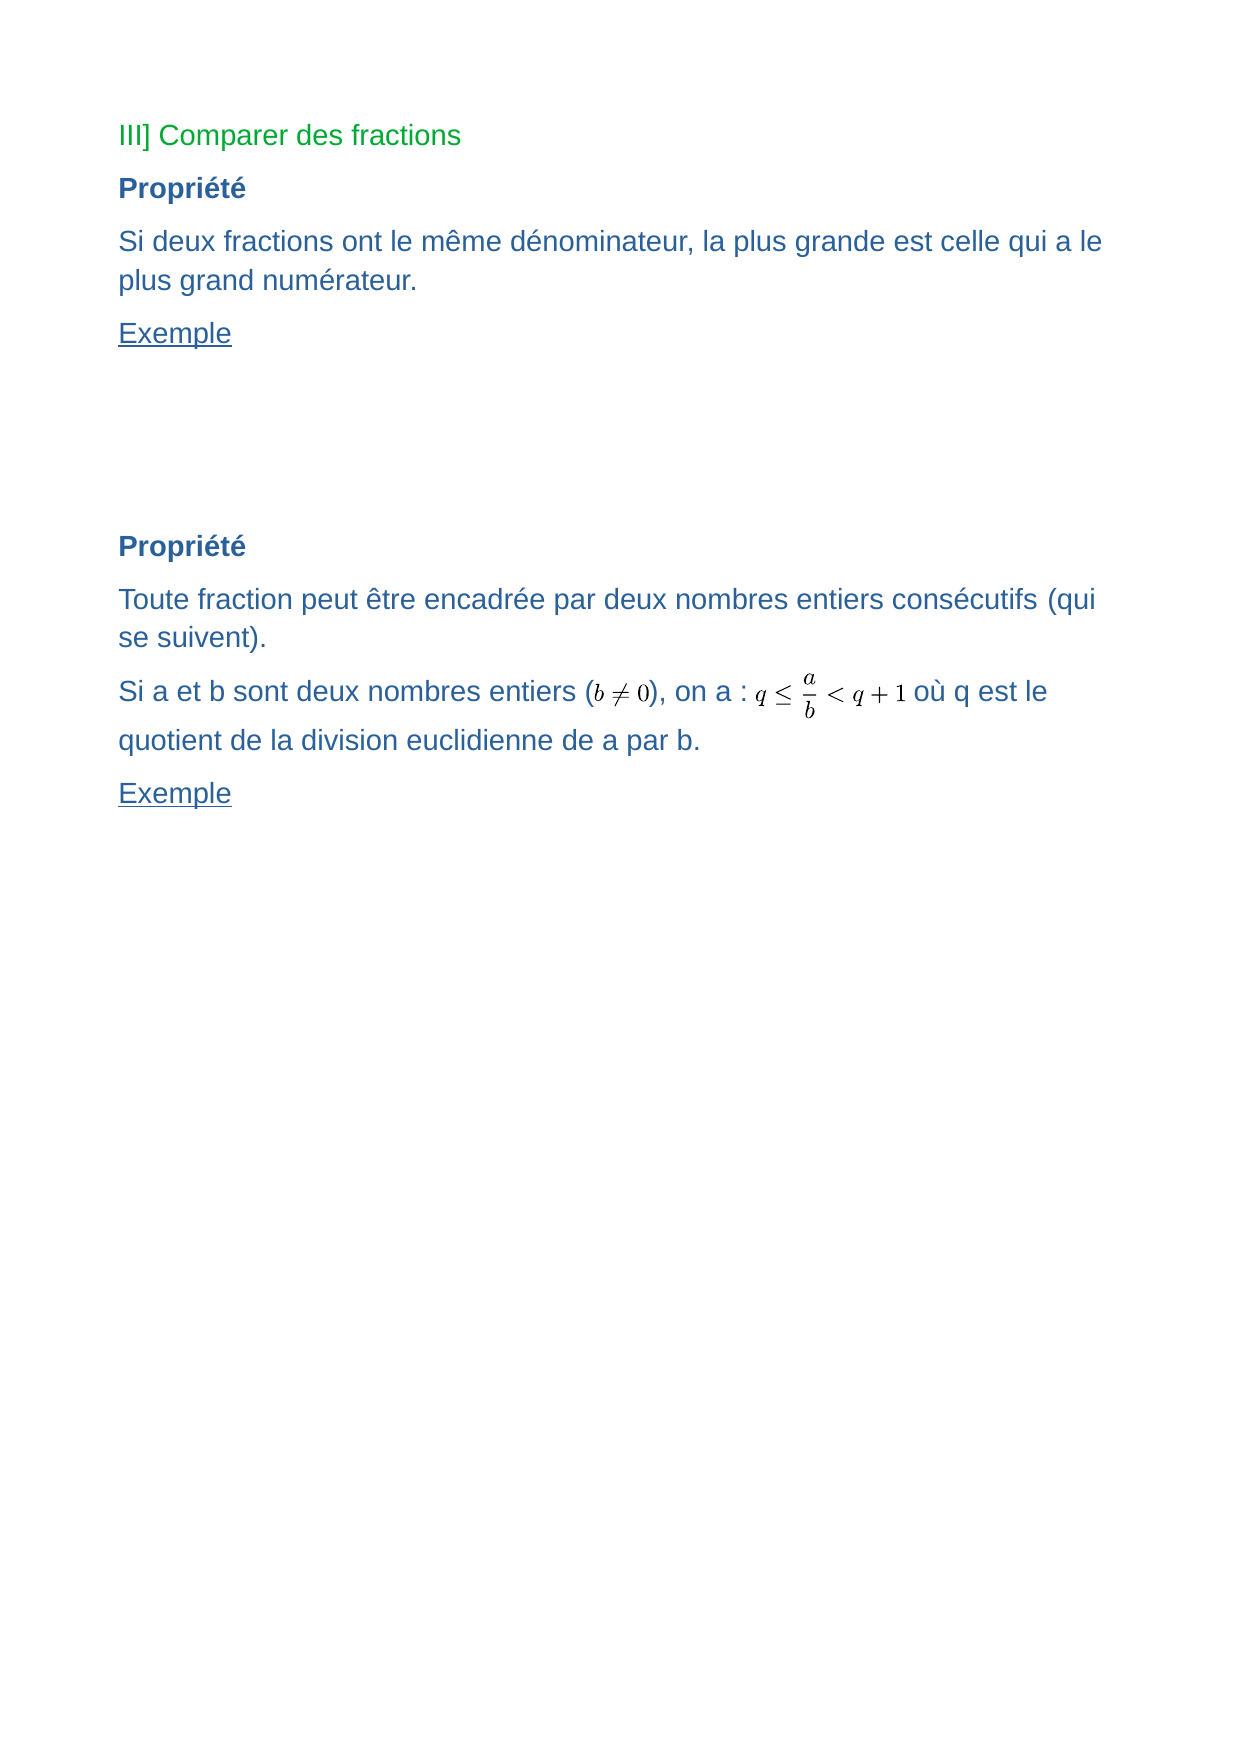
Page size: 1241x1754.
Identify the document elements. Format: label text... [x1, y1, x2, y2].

text Si deux fractions ont le même dénominateur, la plus grande est celle qui a le plus grand numérateur. [118, 224, 1122, 296]
text Propriété [118, 528, 1122, 562]
text Exemple [118, 777, 1122, 810]
text III] Comparer des fractions [118, 118, 1122, 152]
text Toute fraction peut être encadrée par deux nombres entiers consécutifs (qui se suivent). [118, 582, 1122, 654]
text Si a et b sont deux nombres entiers (), on a : où q est le quotient de la division euclidienne de a par b. [118, 673, 1122, 757]
text Propriété [118, 171, 1122, 205]
text Exemple [118, 316, 1122, 349]
